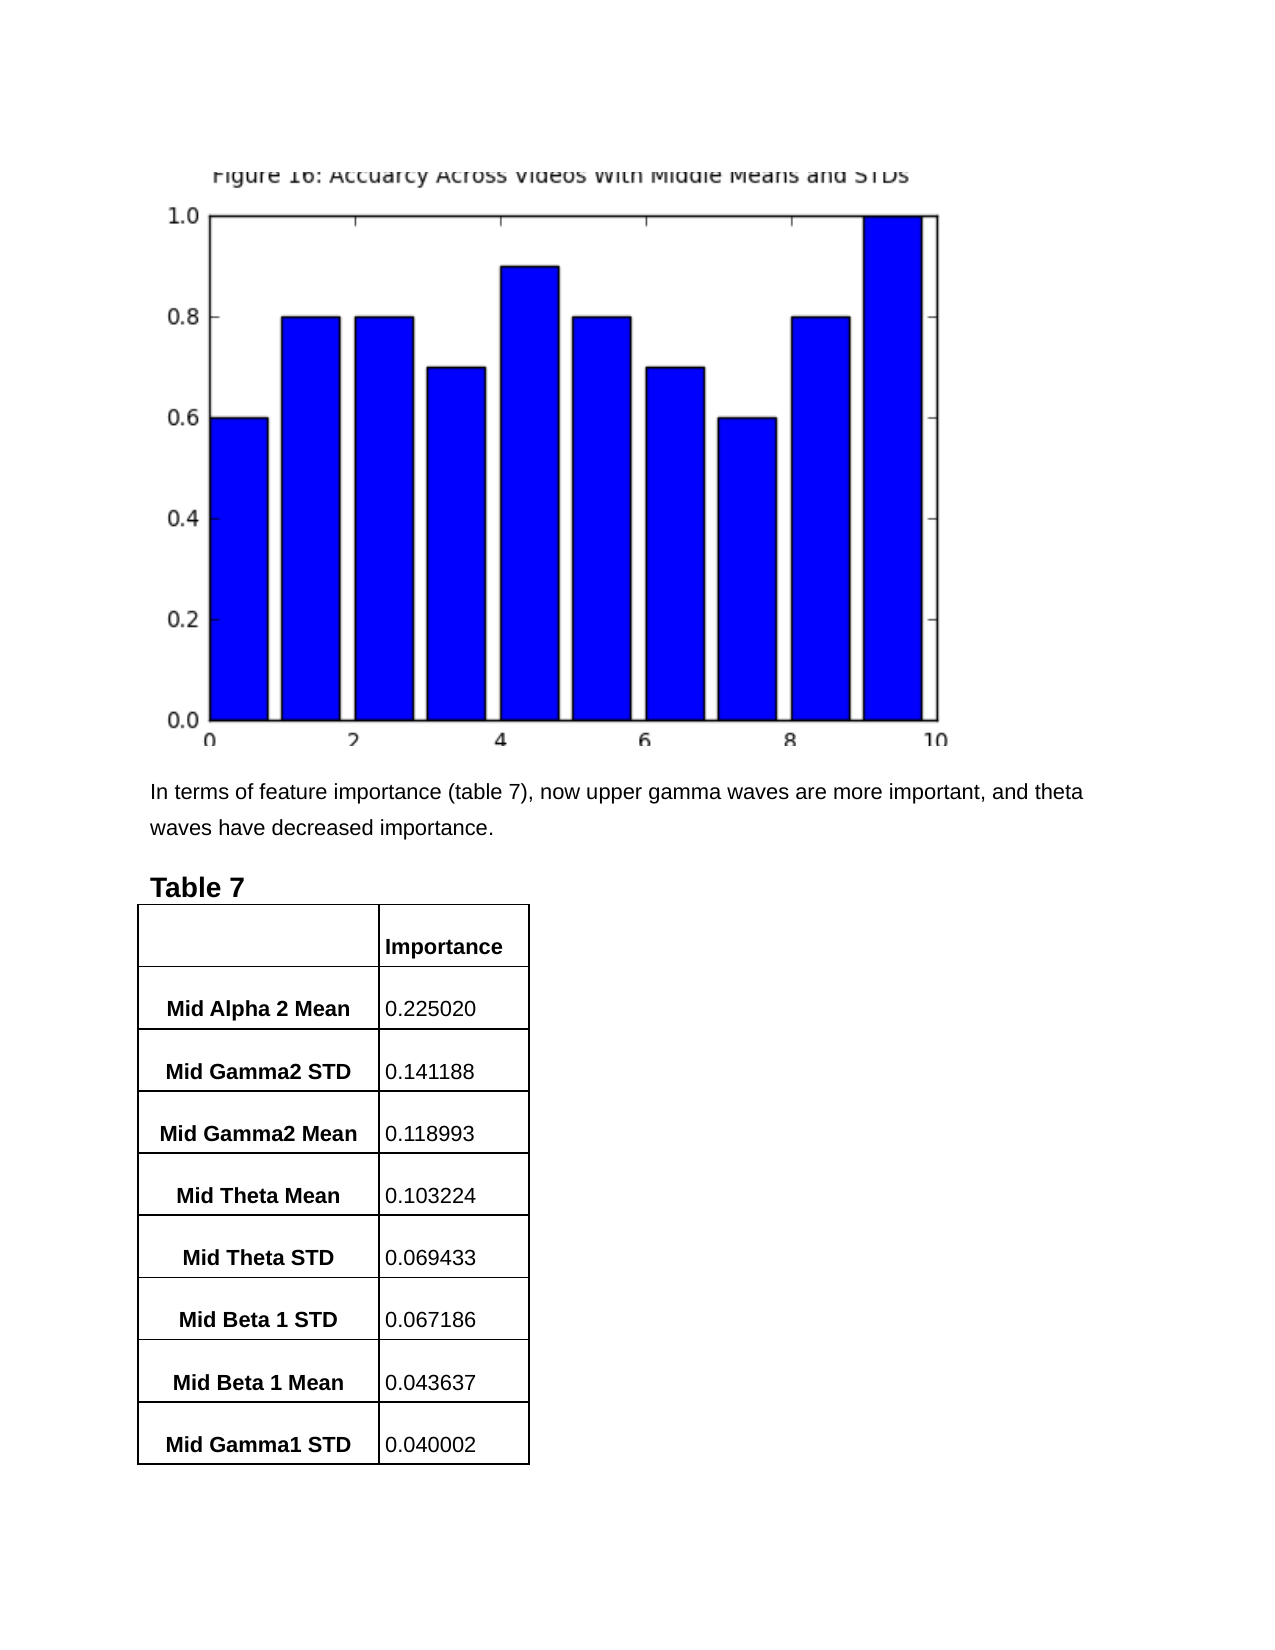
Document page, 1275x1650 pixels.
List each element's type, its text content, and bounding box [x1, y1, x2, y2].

table_cell 0.043637 [380, 1340, 528, 1401]
table_cell 0.069433 [380, 1216, 528, 1277]
table_cell Mid Beta 1 STD [139, 1278, 378, 1339]
picture [150, 172, 964, 746]
table_cell Mid Gamma2 Mean [139, 1092, 378, 1152]
table_cell 0.103224 [380, 1154, 528, 1214]
table_cell Mid Theta Mean [139, 1154, 378, 1214]
table_cell 0.141188 [380, 1030, 528, 1090]
table_cell Mid Alpha 2 Mean [139, 967, 378, 1028]
table_header Importance [380, 905, 528, 966]
table_cell 0.067186 [380, 1278, 528, 1339]
table_cell 0.225020 [380, 967, 528, 1028]
table_cell Mid Theta STD [139, 1216, 378, 1277]
table_header [139, 905, 378, 966]
table_cell Mid Gamma2 STD [139, 1030, 378, 1090]
table_cell Mid Gamma1 STD [139, 1403, 378, 1463]
subtitle Table 7 [150, 871, 1125, 903]
text In terms of feature importance (table 7), now upper gamma waves are more important, and theta waves have decreased importance. [150, 779, 1125, 840]
table_cell Mid Beta 1 Mean [139, 1340, 378, 1401]
table_cell 0.118993 [380, 1092, 528, 1152]
table_cell 0.040002 [380, 1403, 528, 1463]
